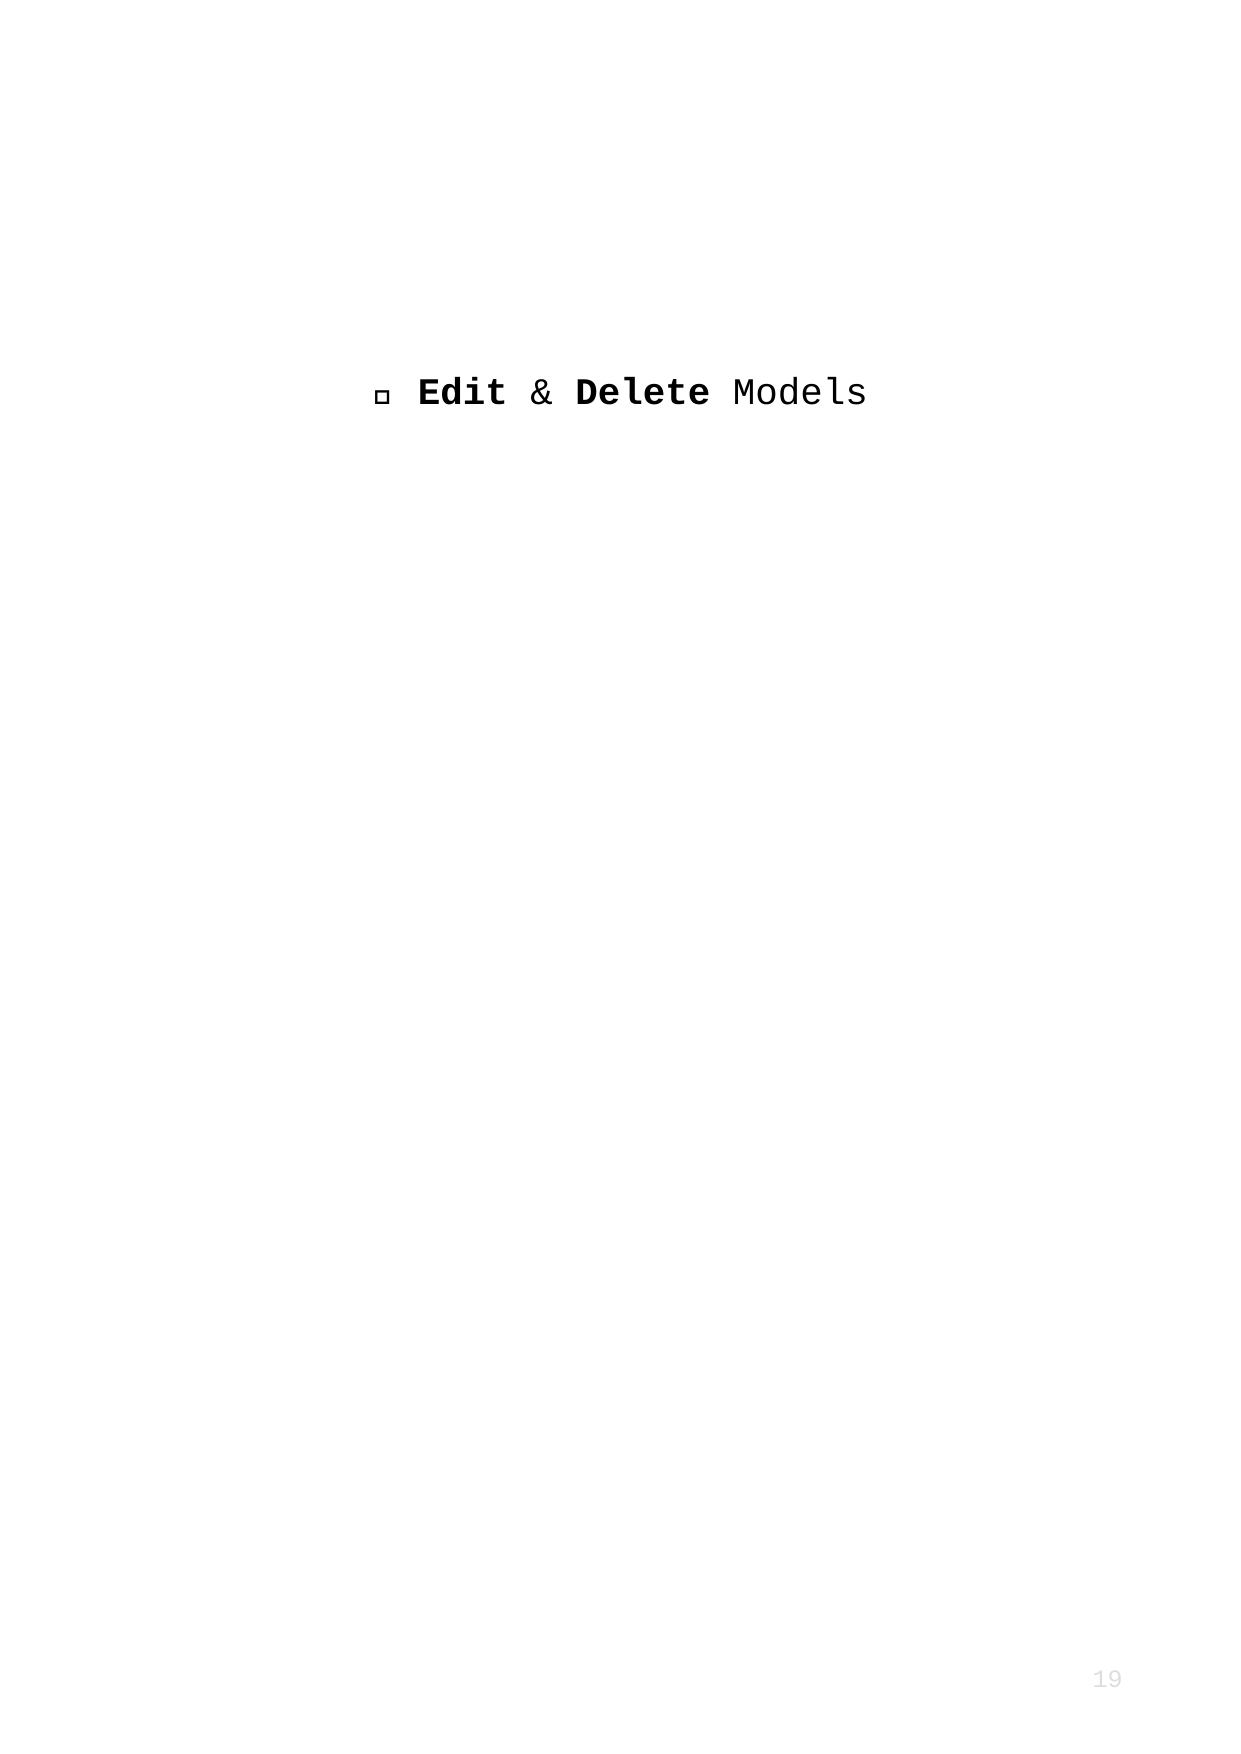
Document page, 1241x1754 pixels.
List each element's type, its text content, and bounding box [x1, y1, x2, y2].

text 📝 Edit & Delete Models [118, 373, 1122, 416]
